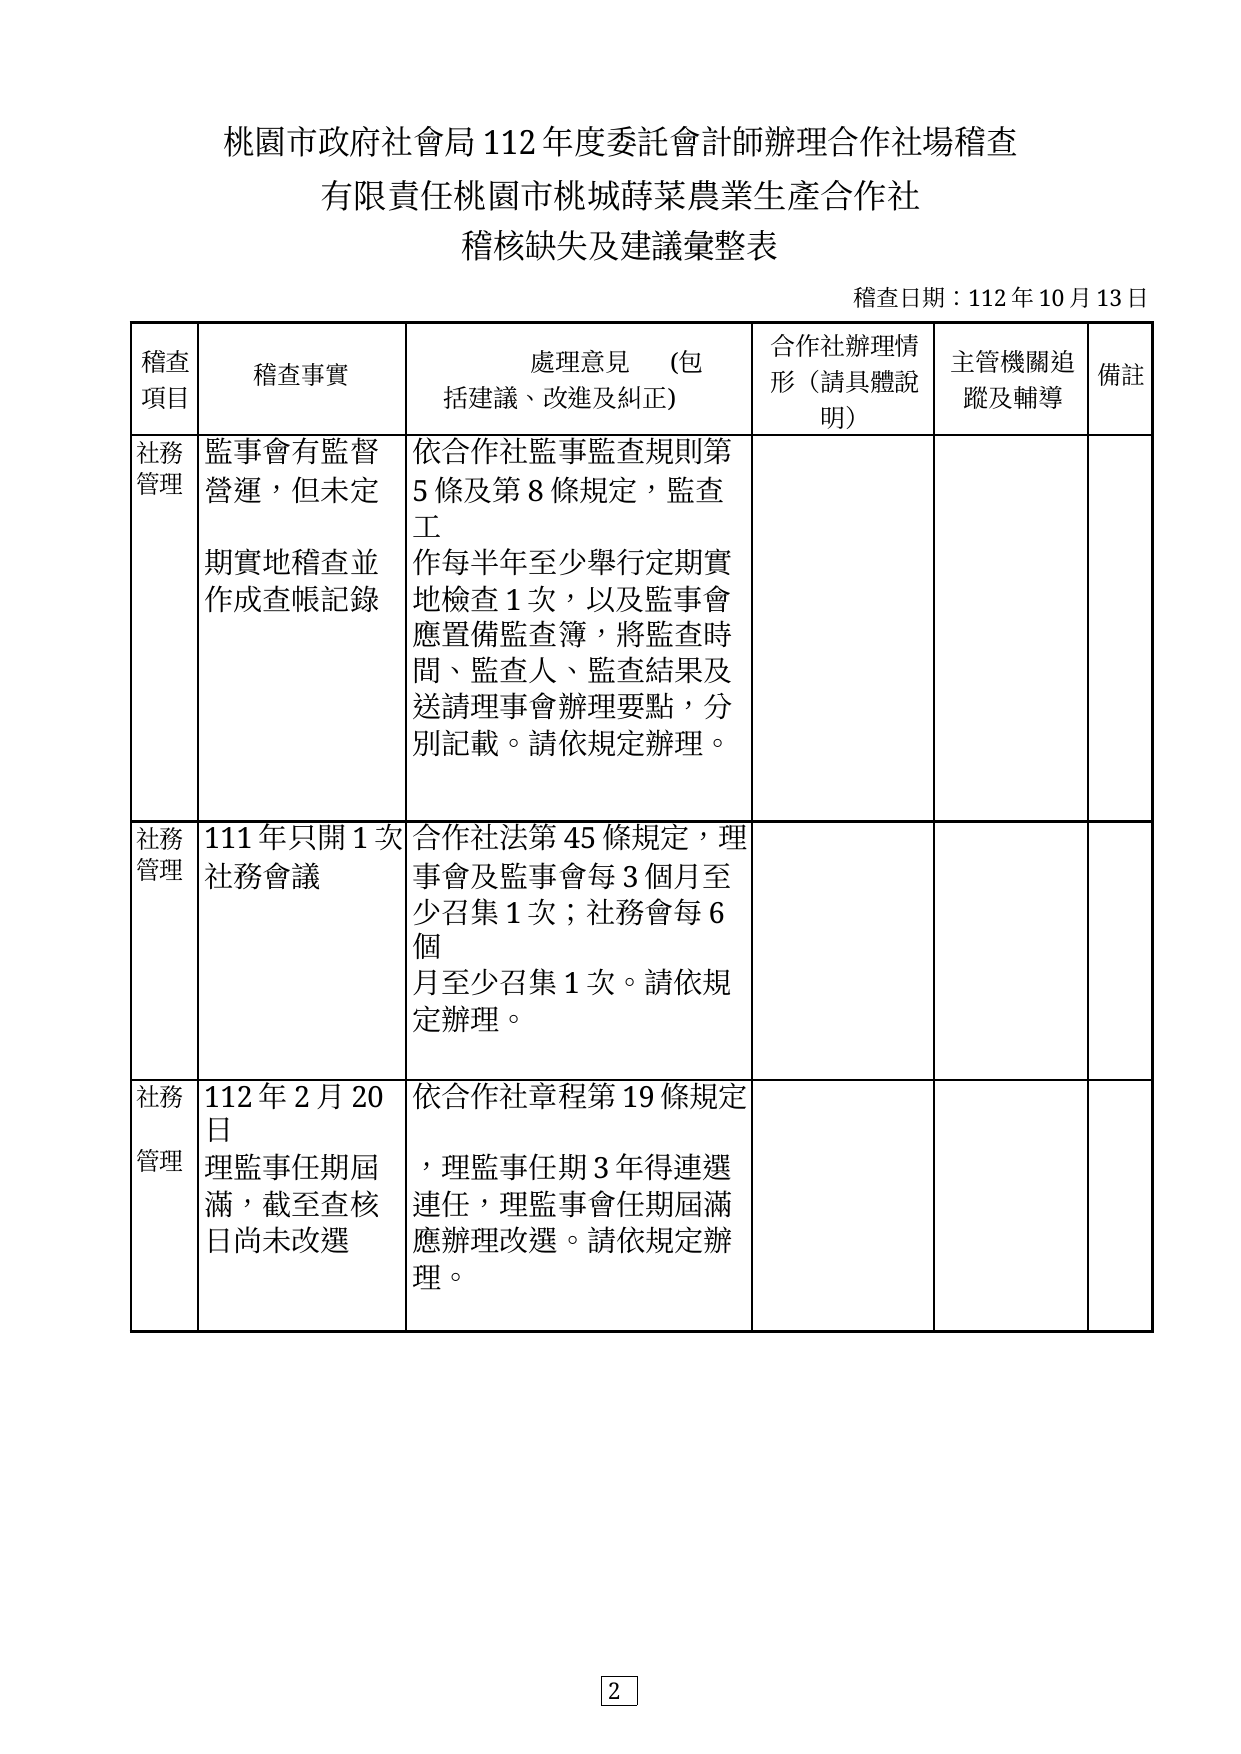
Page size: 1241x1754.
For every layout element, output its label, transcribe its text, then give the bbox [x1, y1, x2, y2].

table_cell [1089, 1081, 1151, 1330]
table_cell [199, 964, 405, 1000]
table_cell 連任，理監事會任期屆滿 [407, 1186, 751, 1222]
table_cell [132, 1258, 197, 1330]
table_cell [753, 1081, 933, 1330]
table_cell 作成查帳記錄 [199, 581, 405, 617]
table_cell [132, 581, 197, 617]
table_cell 社務 [132, 1081, 197, 1147]
table_cell 定辦理。 [407, 1000, 751, 1079]
table_cell 應置備監查簿，將監查時 [407, 617, 751, 653]
table_header 稽查項目 [132, 324, 197, 434]
table_cell 管理 [132, 470, 197, 545]
table_cell 社務 [132, 436, 197, 469]
text 桃園市政府社會局112年度委託會計師辦理合作社場稽查 有限責任桃園市桃城蒔菜農業生產合作社 [210, 116, 1031, 218]
table_cell 間、監查人、監查結果及 [407, 653, 751, 688]
table_cell 少召集1次；社務會每6個 [407, 895, 751, 964]
table_cell 依合作社章程第19條規定 [407, 1081, 751, 1147]
text 稽查日期：112年10月13日 [94, 280, 1149, 313]
table_header 處理意見 (包括建議、改進及糾正) [407, 324, 751, 434]
table_cell [935, 1081, 1087, 1330]
table_cell 監事會有監督 [199, 436, 405, 469]
table_cell [132, 689, 197, 724]
table_cell [132, 545, 197, 581]
table_cell [753, 823, 933, 1079]
table_header 稽查事實 [199, 324, 405, 434]
table_cell [199, 617, 405, 653]
table_cell [132, 653, 197, 688]
table_header 備註 [1089, 324, 1151, 434]
table_cell [1089, 436, 1151, 820]
table_cell 事會及監事會每3個月至 [407, 856, 751, 894]
table_cell 送請理事會辦理要點，分 [407, 689, 751, 724]
table_cell 理。 [407, 1258, 751, 1330]
table_cell 滿，截至查核 [199, 1186, 405, 1222]
table_cell 營運，但未定 [199, 470, 405, 545]
table_cell [199, 653, 405, 688]
table_cell 作每半年至少舉行定期實 [407, 545, 751, 581]
table_cell [199, 895, 405, 964]
table_cell [132, 1186, 197, 1222]
table_cell 5條及第8條規定，監查工 [407, 470, 751, 545]
table_cell [132, 725, 197, 820]
table_cell [199, 725, 405, 820]
table_cell [132, 964, 197, 1000]
table_cell [935, 823, 1087, 1079]
table_cell [132, 1000, 197, 1079]
table_cell ，理監事任期3年得連選 [407, 1147, 751, 1186]
table_cell 合作社法第45條規定，理 [407, 823, 751, 856]
table_header 主管機關追蹤及輔導 [935, 324, 1087, 434]
table_cell [132, 1222, 197, 1258]
table_cell 社務會議 [199, 856, 405, 894]
table_cell [132, 895, 197, 964]
table_cell [1089, 823, 1151, 1079]
table_cell 112年2月20日 [199, 1081, 405, 1147]
table_cell [199, 689, 405, 724]
table_cell 應辦理改選。請依規定辦 [407, 1222, 751, 1258]
table_cell 依合作社監事監查規則第 [407, 436, 751, 469]
table_cell 111年只開1次 [199, 823, 405, 856]
table_cell 月至少召集1次。請依規 [407, 964, 751, 1000]
table_cell [132, 617, 197, 653]
table_cell [753, 436, 933, 820]
table_cell 管理 [132, 856, 197, 894]
table_cell 地檢查1次，以及監事會 [407, 581, 751, 617]
table_cell 日尚未改選 [199, 1222, 405, 1258]
table_cell [199, 1000, 405, 1079]
table_cell 社務 [132, 823, 197, 856]
table_header 合作社辦理情形（請具體說明） [753, 324, 933, 434]
table_cell 別記載。請依規定辦理。 [407, 725, 751, 820]
table_cell [199, 1258, 405, 1330]
table_cell 期實地稽查並 [199, 545, 405, 581]
table_cell 管理 [132, 1147, 197, 1186]
table_cell [935, 436, 1087, 820]
table_cell 理監事任期屆 [199, 1147, 405, 1186]
text 稽核缺失及建議彙整表 [202, 224, 1037, 267]
